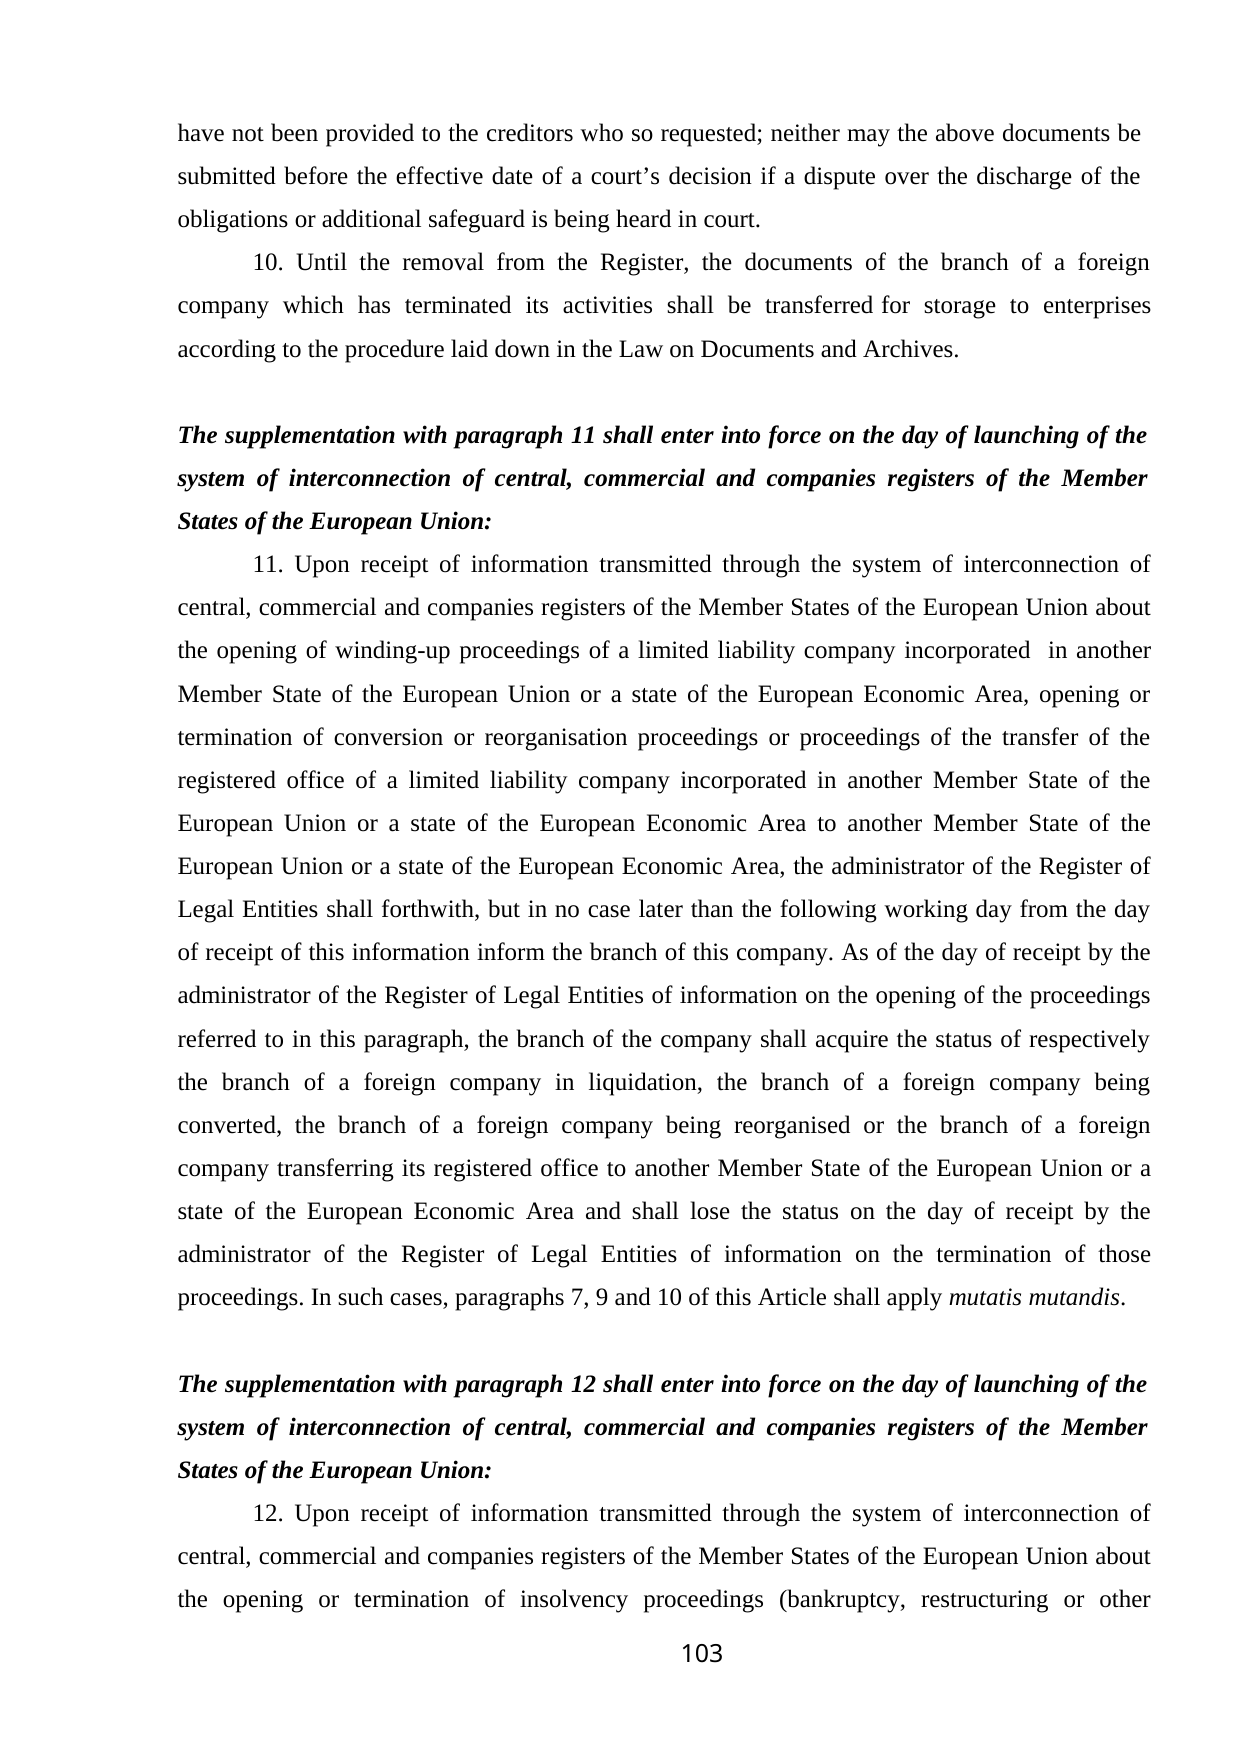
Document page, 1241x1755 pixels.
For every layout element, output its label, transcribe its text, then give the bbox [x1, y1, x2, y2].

text 10. Until the removal from the Register, the documents of the branch of a foreign company which has terminated its activities shall be transferred for storage to enterprises according to the procedure laid down in the Law on Documents and Archives. [177, 247, 1152, 362]
text The supplementation with paragraph 11 shall enter into force on the day of launching of the system of interconnection of central, commercial and companies registers of the Member States of the European Union: [177, 420, 1152, 535]
text 12. Upon receipt of information transmitted through the system of interconnection of central, commercial and companies registers of the Member States of the European Union about the opening or termination of insolvency proceedings (bankruptcy, restructuring or other [177, 1498, 1152, 1613]
text 11. Upon receipt of information transmitted through the system of interconnection of central, commercial and companies registers of the Member States of the European Union about the opening of winding-up proceedings of a limited liability company incorporated in another Member State of the European Union or a state of the European Economic Area, opening or termination of conversion or reorganisation proceedings or proceedings of the transfer of the registered office of a limited liability company incorporated in another Member State of the European Union or a state of the European Economic Area to another Member State of the European Union or a state of the European Economic Area, the administrator of the Register of Legal Entities shall forthwith, but in no case later than the following working day from the day of receipt of this information inform the branch of this company. As of the day of receipt by the administrator of the Register of Legal Entities of information on the opening of the proceedings referred to in this paragraph, the branch of the company shall acquire the status of respectively the branch of a foreign company in liquidation, the branch of a foreign company being converted, the branch of a foreign company being reorganised or the branch of a foreign company transferring its registered office to another Member State of the European Union or a state of the European Economic Area and shall lose the status on the day of receipt by the administrator of the Register of Legal Entities of information on the termination of those proceedings. In such cases, paragraphs 7, 9 and 10 of this Article shall apply mutatis mutandis. [177, 549, 1152, 1311]
text The supplementation with paragraph 12 shall enter into force on the day of launching of the system of interconnection of central, commercial and companies registers of the Member States of the European Union: [177, 1369, 1152, 1484]
text have not been provided to the creditors who so requested; neither may the above documents be submitted before the effective date of a court’s decision if a dispute over the discharge of the obligations or additional safeguard is being heard in court. [177, 118, 1142, 233]
